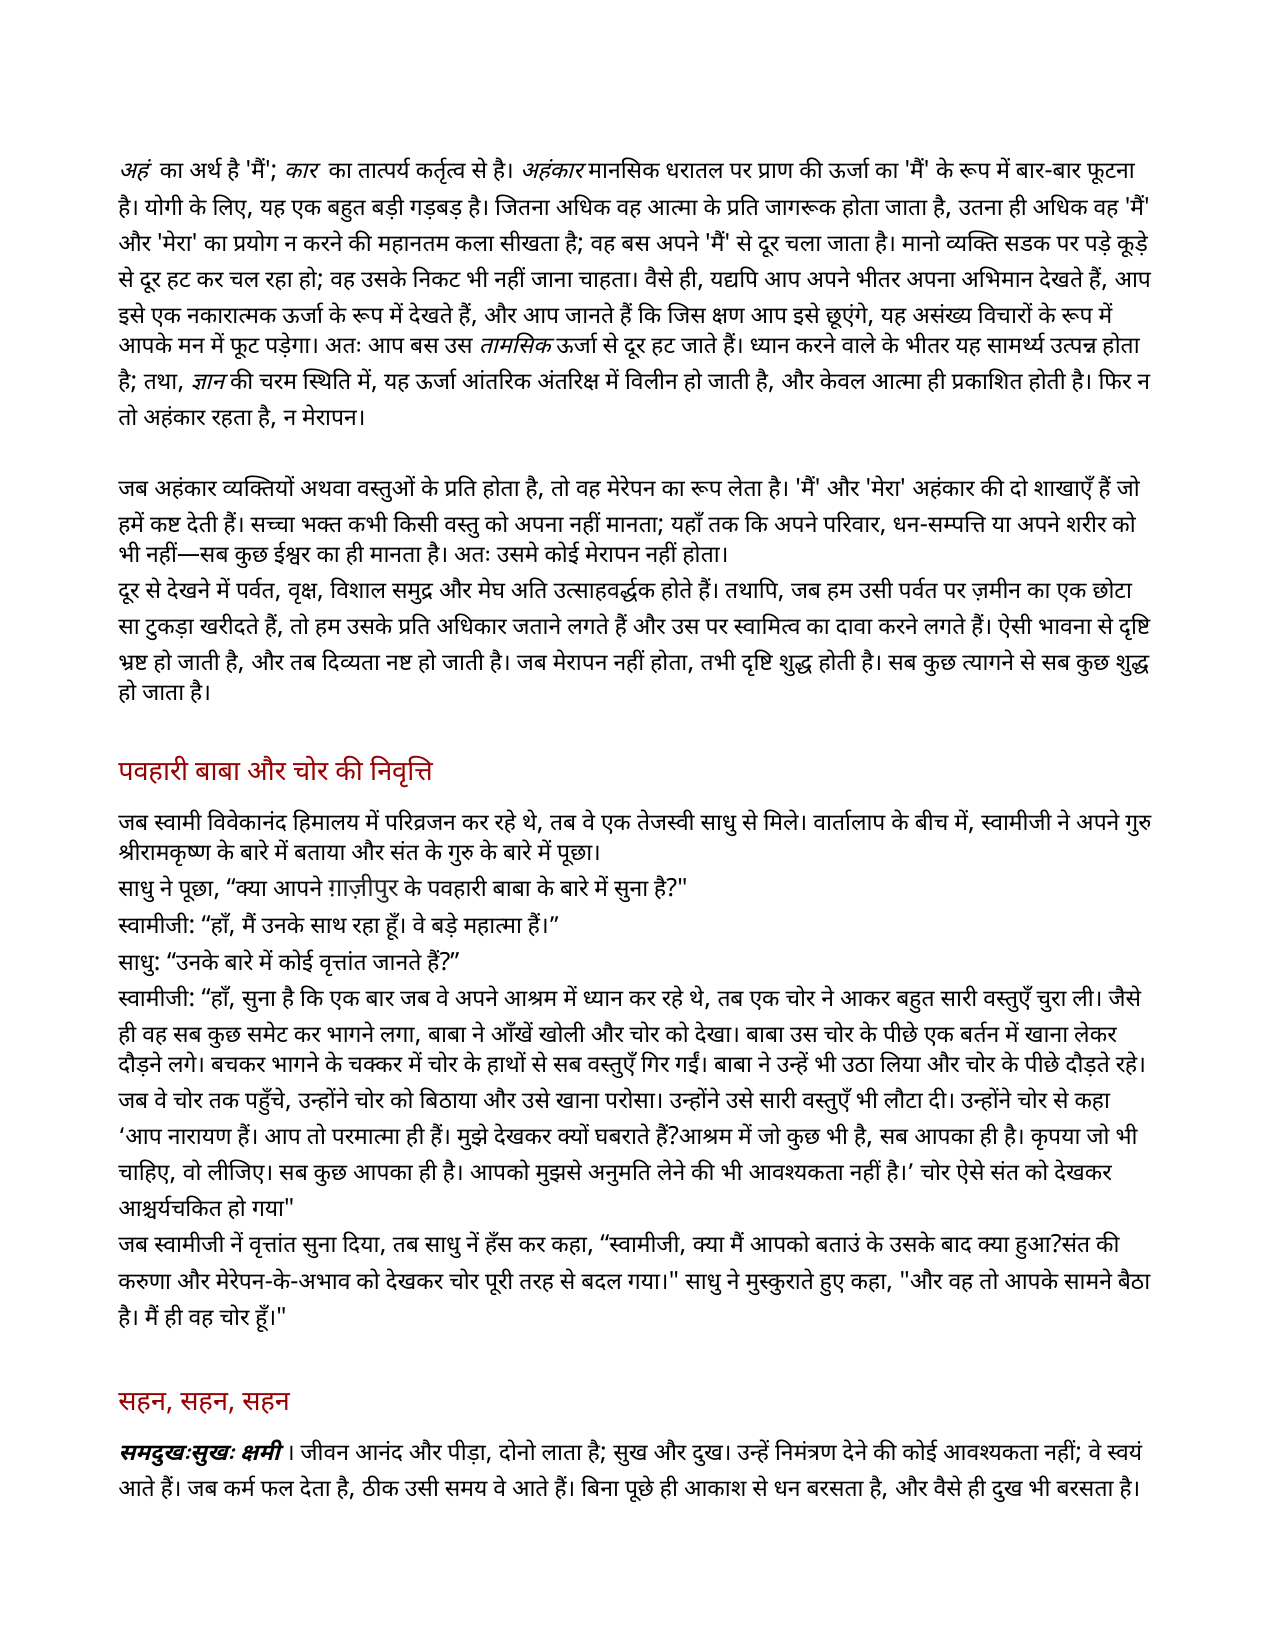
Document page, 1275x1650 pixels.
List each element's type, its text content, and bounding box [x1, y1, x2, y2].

text जब अहंकार व्यक्तियों अथवा वस्तुओं के प्रति होता है, तो वह मेरेपन का रूप लेता है। 'मैं' और 'मेरा' अहंकार की दो शाखाएँ हैं जो हमें कष्ट देती हैं। सच्चा भक्त कभी किसी वस्तु को अपना नहीं मानता; यहाँ तक कि अपने परिवार, धन-सम्पत्ति या अपने शरीर को भी नहीं—सब कुछ ईश्वर का ही मानता है। अतः उसमे कोई मेरापन नहीं होता। [118, 469, 1157, 571]
text समदुखःसुखः क्षमी । जीवन आनंद और पीड़ा, दोनो लाता है; सुख और दुख। उन्हें निमंत्रण देने की कोई आवश्यकता नहीं; वे स्वयं आते हैं। जब कर्म फल देता है, ठीक उसी समय वे आते हैं। बिना पूछे ही आकाश से धन बरसता है, और वैसे ही दुख भी बरसता है। [118, 1434, 1157, 1506]
text साधु ने पूछा, “क्या आपने ग़ाज़ीपुर के पवहारी बाबा के बारे में सुना है?" [118, 870, 1157, 907]
text स्वामीजी: “हाँ, सुना है कि एक बार जब वे अपने आश्रम में ध्यान कर रहे थे, तब एक चोर ने आकर बहुत सारी वस्तुएँ चुरा ली। जैसे ही वह सब कुछ समेट कर भागने लगा, बाबा ने आँखें खोली और चोर को देखा। बाबा उस चोर के पीछे एक बर्तन में खाना लेकर दौड़ने लगे। बचकर भागने के चक्कर में चोर के हाथों से सब वस्तुएँ गिर गईं। बाबा ने उन्हें भी उठा लिया और चोर के पीछे दौड़ते रहे। जब वे चोर तक पहुँचे, उन्होंने चोर को बिठाया और उसे खाना परोसा। उन्होंने उसे सारी वस्तुएँ भी लौटा दी। उन्होंने चोर से कहा ‘आप नारायण हैं। आप तो परमात्मा ही हैं। मुझे देखकर क्यों घबराते हैं?आश्रम में जो कुछ भी है, सब आपका ही है। कृपया जो भी चाहिए, वो लीजिए। सब कुछ आपका ही है। आपको मुझसे अनुमति लेने की भी आवश्यकता नहीं है।’ चोर ऐसे संत को देखकर आश्चर्यचकित हो गया" [118, 979, 1157, 1226]
text साधु: “उनके बारे में कोई वृत्तांत जानते हैं?” [118, 943, 1157, 979]
subtitle पवहारी बाबा और चोर की निवृत्ति [118, 756, 1157, 792]
text दूर से देखने में पर्वत, वृक्ष, विशाल समुद्र और मेघ अति उत्साहवर्द्धक होते हैं। तथापि, जब हम उसी पर्वत पर ज़मीन का एक छोटा सा टुकड़ा खरीदते हैं, तो हम उसके प्रति अधिकार जताने लगते हैं और उस पर स्वामित्व का दावा करने लगते हैं। ऐसी भावना से दृष्टि भ्रष्ट हो जाती है, और तब दिव्यता नष्ट हो जाती है। जब मेरापन नहीं होता, तभी दृष्टि शुद्ध होती है। सब कुछ त्यागने से सब कुछ शुद्ध हो जाता है। [118, 571, 1157, 710]
text अहं का अर्थ है 'मैं'; कार का तात्पर्य कर्तृत्व से है। अहंकार मानसिक धरातल पर प्राण की ऊर्जा का 'मैं' के रूप में बार-बार फूटना है। योगी के लिए, यह एक बहुत बड़ी गड़बड़ है। जितना अधिक वह आत्मा के प्रति जागरूक होता जाता है, उतना ही अधिक वह 'मैं' और 'मेरा' का प्रयोग न करने की महानतम कला सीखता है; वह बस अपने 'मैं' से दूर चला जाता है। मानो व्यक्ति सडक पर पड़े कूड़े से दूर हट कर चल रहा हो; वह उसके निकट भी नहीं जाना चाहता। वैसे ही, यद्यपि आप अपने भीतर अपना अभिमान देखते हैं, आप इसे एक नकारात्मक ऊर्जा के रूप में देखते हैं, और आप जानते हैं कि जिस क्षण आप इसे छूएंगे, यह असंख्य विचारों के रूप में आपके मन में फूट पड़ेगा। अतः आप बस उस तामसिक ऊर्जा से दूर हट जाते हैं। ध्यान करने वाले के भीतर यह सामर्थ्य उत्पन्न होता है; तथा, ज्ञान की चरम स्थिति में, यह ऊर्जा आंतरिक अंतरिक्ष में विलीन हो जाती है, और केवल आत्मा ही प्रकाशित होती है। फिर न तो अहंकार रहता है, न मेरापन। [118, 152, 1157, 435]
text स्वामीजी: “हाँ, मैं उनके साथ रहा हूँ। वे बड़े महात्मा हैं।” [118, 907, 1157, 943]
subtitle सहन, सहन, सहन [118, 1381, 1157, 1421]
text जब स्वामीजी नें वृत्तांत सुना दिया, तब साधु नें हँस कर कहा, “स्वामीजी, क्या मैं आपको बताउं के उसके बाद क्या हुआ?संत की करुणा और मेरेपन-के-अभाव को देखकर चोर पूरी तरह से बदल गया।" साधु ने मुस्कुराते हुए कहा, "और वह तो आपके सामने बैठा है। मैं ही वह चोर हूँ।" [118, 1226, 1157, 1334]
text जब स्वामी विवेकानंद हिमालय में परिव्रजन कर रहे थे, तब वे एक तेजस्वी साधु से मिले। वार्तालाप के बीच में, स्वामीजी ने अपने गुरु श्रीरामकृष्ण के बारे में बताया और संत के गुरु के बारे में पूछा। [118, 804, 1157, 870]
